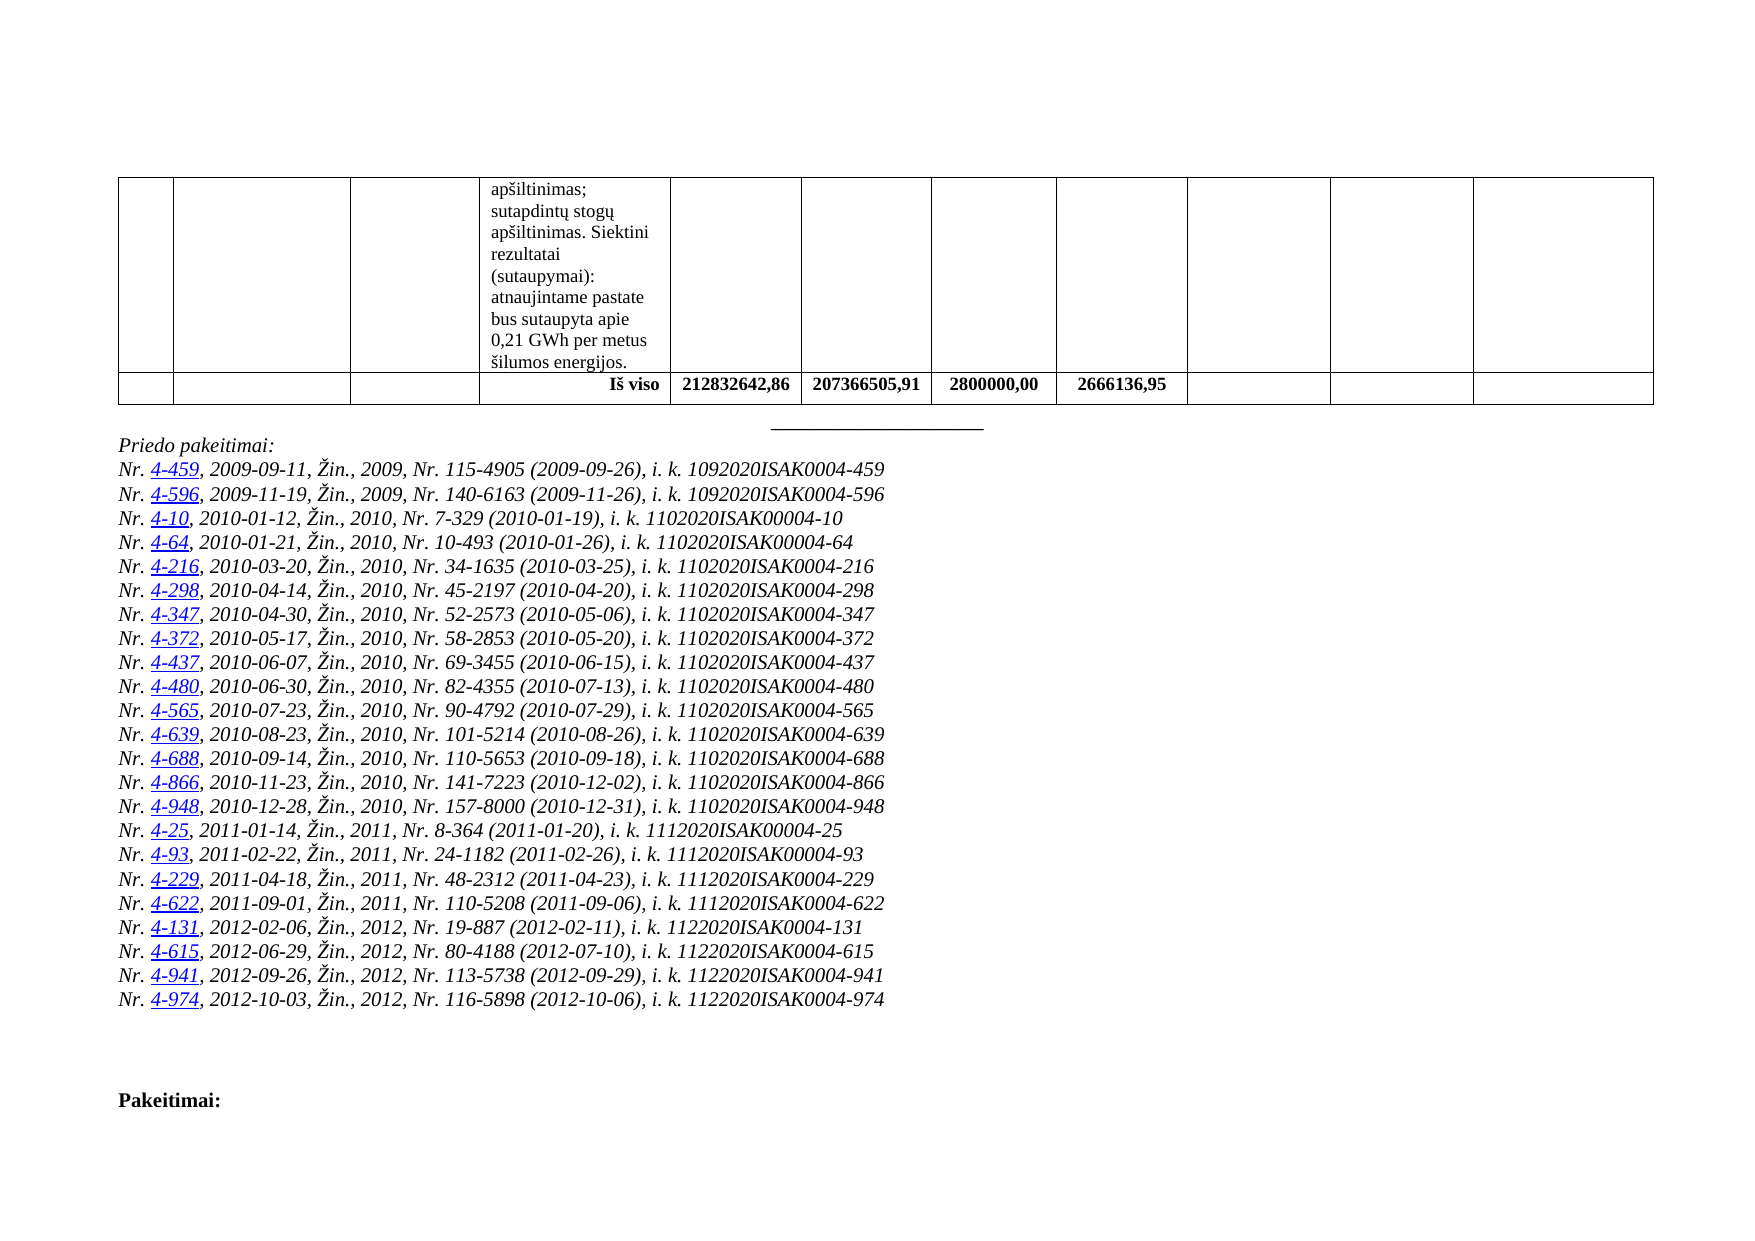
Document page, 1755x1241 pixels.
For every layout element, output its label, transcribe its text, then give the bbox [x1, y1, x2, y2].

table_cell [351, 373, 479, 403]
table_cell [351, 178, 479, 372]
table_cell [1188, 178, 1330, 372]
text Nr. 4-565, 2010-07-23, Žin., 2010, Nr. 90-4792 (2010-07-29), i. k. 1102020ISAK0004-565 [118, 698, 1636, 722]
table_cell [119, 178, 173, 372]
text Nr. 4-615, 2012-06-29, Žin., 2012, Nr. 80-4188 (2012-07-10), i. k. 1122020ISAK0004-615 [118, 939, 1636, 963]
text Nr. 4-437, 2010-06-07, Žin., 2010, Nr. 69-3455 (2010-06-15), i. k. 1102020ISAK0004-437 [118, 650, 1636, 674]
text Nr. 4-372, 2010-05-17, Žin., 2010, Nr. 58-2853 (2010-05-20), i. k. 1102020ISAK0004-372 [118, 626, 1636, 650]
table_cell 2800000,00 [932, 373, 1056, 403]
text Nr. 4-596, 2009-11-19, Žin., 2009, Nr. 140-6163 (2009-11-26), i. k. 1092020ISAK0004-596 [118, 481, 1636, 506]
table_cell [932, 178, 1056, 372]
text Nr. 4-948, 2010-12-28, Žin., 2010, Nr. 157-8000 (2010-12-31), i. k. 1102020ISAK0004-948 [118, 794, 1636, 818]
table_cell [802, 178, 931, 372]
table_cell - [1057, 178, 1187, 372]
table_cell [1331, 178, 1473, 372]
table_cell [1188, 373, 1330, 403]
table_cell [671, 178, 801, 372]
table_cell [1474, 373, 1653, 403]
text Nr. 4-216, 2010-03-20, Žin., 2010, Nr. 34-1635 (2010-03-25), i. k. 1102020ISAK0004-216 [118, 554, 1636, 578]
text Nr. 4-64, 2010-01-21, Žin., 2010, Nr. 10-493 (2010-01-26), i. k. 1102020ISAK00004-64 [118, 529, 1636, 554]
text Priedo pakeitimai: [118, 433, 1636, 457]
table_cell 2666136,95 [1057, 373, 1187, 403]
text Nr. 4-639, 2010-08-23, Žin., 2010, Nr. 101-5214 (2010-08-26), i. k. 1102020ISAK0004-639 [118, 722, 1636, 746]
text Nr. 4-298, 2010-04-14, Žin., 2010, Nr. 45-2197 (2010-04-20), i. k. 1102020ISAK0004-298 [118, 578, 1636, 602]
text Nr. 4-974, 2012-10-03, Žin., 2012, Nr. 116-5898 (2012-10-06), i. k. 1122020ISAK0004-974 [118, 987, 1636, 1011]
text Nr. 4-229, 2011-04-18, Žin., 2011, Nr. 48-2312 (2011-04-23), i. k. 1112020ISAK0004-229 [118, 866, 1636, 891]
table_cell [174, 373, 350, 403]
table_cell 207366505,91 [802, 373, 931, 403]
text Nr. 4-688, 2010-09-14, Žin., 2010, Nr. 110-5653 (2010-09-18), i. k. 1102020ISAK0004-688 [118, 746, 1636, 770]
table_cell [1474, 178, 1653, 372]
table_cell apšiltinimas; sutapdintų stogų apšiltinimas. Siektini rezultatai (sutaupymai): atnaujintame pastate bus sutaupyta apie 0,21 GWh per metus šilumos energijos. [480, 178, 670, 372]
table_cell [1331, 373, 1473, 403]
text Nr. 4-347, 2010-04-30, Žin., 2010, Nr. 52-2573 (2010-05-06), i. k. 1102020ISAK0004-347 [118, 602, 1636, 626]
table_cell Iš viso [480, 373, 670, 403]
text Nr. 4-93, 2011-02-22, Žin., 2011, Nr. 24-1182 (2011-02-26), i. k. 1112020ISAK00004-93 [118, 842, 1636, 866]
text Nr. 4-866, 2010-11-23, Žin., 2010, Nr. 141-7223 (2010-12-02), i. k. 1102020ISAK0004-866 [118, 770, 1636, 794]
table_cell [119, 373, 173, 403]
table_cell 212832642,86 [671, 373, 801, 403]
text Nr. 4-131, 2012-02-06, Žin., 2012, Nr. 19-887 (2012-02-11), i. k. 1122020ISAK0004-131 [118, 914, 1636, 939]
text Pakeitimai: [118, 1088, 1636, 1112]
text Nr. 4-25, 2011-01-14, Žin., 2011, Nr. 8-364 (2011-01-20), i. k. 1112020ISAK00004-25 [118, 818, 1636, 842]
table_cell [174, 178, 350, 372]
text Nr. 4-10, 2010-01-12, Žin., 2010, Nr. 7-329 (2010-01-19), i. k. 1102020ISAK00004-10 [118, 506, 1636, 529]
text Nr. 4-941, 2012-09-26, Žin., 2012, Nr. 113-5738 (2012-09-29), i. k. 1122020ISAK0004-941 [118, 963, 1636, 987]
text Nr. 4-480, 2010-06-30, Žin., 2010, Nr. 82-4355 (2010-07-13), i. k. 1102020ISAK0004-480 [118, 674, 1636, 698]
text Nr. 4-622, 2011-09-01, Žin., 2011, Nr. 110-5208 (2011-09-06), i. k. 1112020ISAK0004-622 [118, 891, 1636, 914]
text Nr. 4-459, 2009-09-11, Žin., 2009, Nr. 115-4905 (2009-09-26), i. k. 1092020ISAK0004-459 [118, 457, 1636, 481]
text _________________ [118, 405, 1636, 433]
